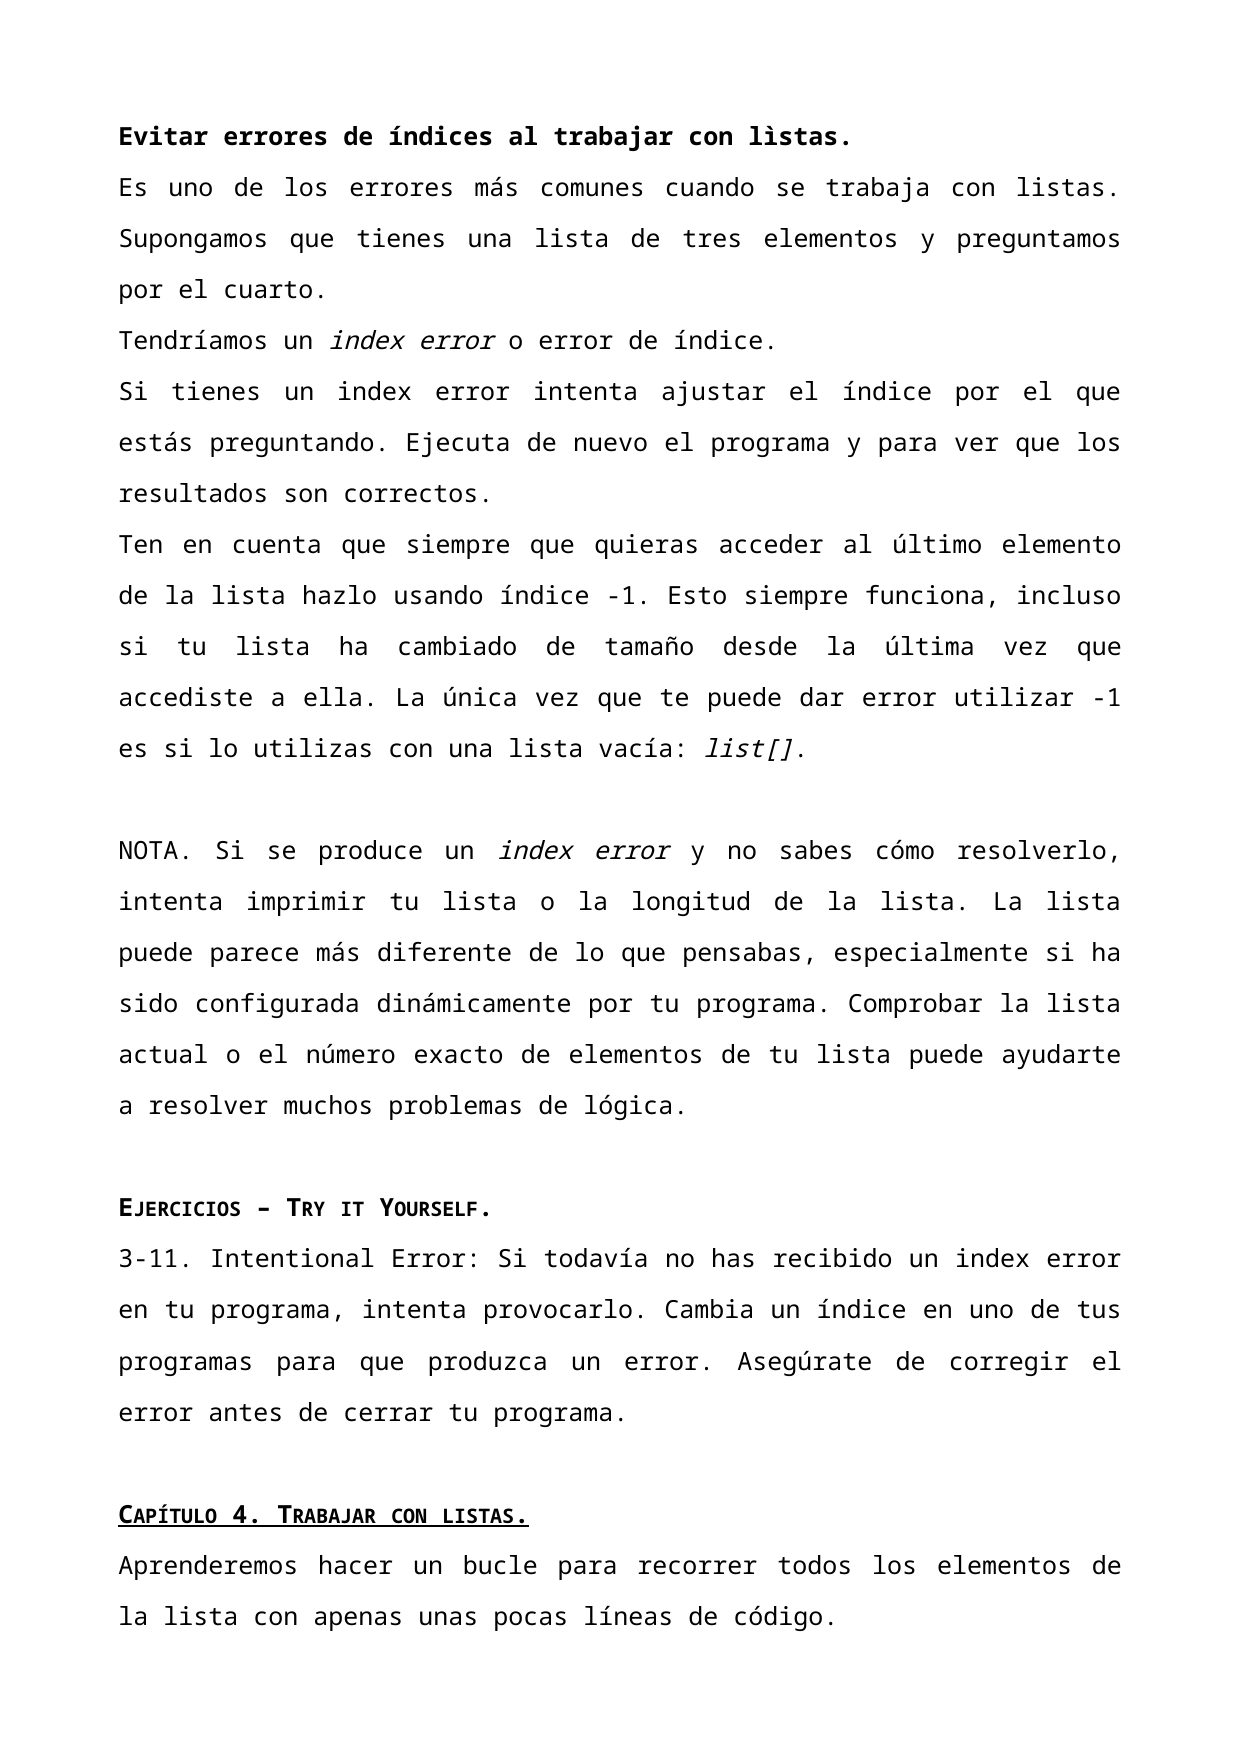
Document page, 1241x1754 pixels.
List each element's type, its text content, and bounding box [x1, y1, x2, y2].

text Evitar errores de índices al trabajar con lìstas. [118, 118, 1122, 152]
text Ejercicios – Try it Yourself. [118, 1190, 1122, 1224]
text Si tienes un index error intenta ajustar el índice por el que estás preguntando. Ejecuta de nuevo el programa y para ver que los resultados son correctos. [118, 373, 1122, 509]
text Tendríamos un index error o error de índice. [118, 322, 1122, 356]
text 3-11. Intentional Error: Si todavía no has recibido un index error en tu programa, intenta provocarlo. Cambia un índice en uno de tus programas para que produzca un error. Asegúrate de corregir el error antes de cerrar tu programa. [118, 1241, 1122, 1428]
text NOTA. Si se produce un index error y no sabes cómo resolverlo, intenta imprimir tu lista o la longitud de la lista. La lista puede parece más diferente de lo que pensabas, especialmente si ha sido configurada dinámicamente por tu programa. Comprobar la lista actual o el número exacto de elementos de tu lista puede ayudarte a resolver muchos problemas de lógica. [118, 833, 1122, 1122]
text Es uno de los errores más comunes cuando se trabaja con listas. Supongamos que tienes una lista de tres elementos y preguntamos por el cuarto. [118, 169, 1122, 305]
text Capítulo 4. Trabajar con listas. [118, 1496, 1122, 1530]
text Aprenderemos hacer un bucle para recorrer todos los elementos de la lista con apenas unas pocas líneas de código. [118, 1547, 1122, 1632]
text Ten en cuenta que siempre que quieras acceder al último elemento de la lista hazlo usando índice -1. Esto siempre funciona, incluso si tu lista ha cambiado de tamaño desde la última vez que accediste a ella. La única vez que te puede dar error utilizar -1 es si lo utilizas con una lista vacía: list[]. [118, 526, 1122, 765]
